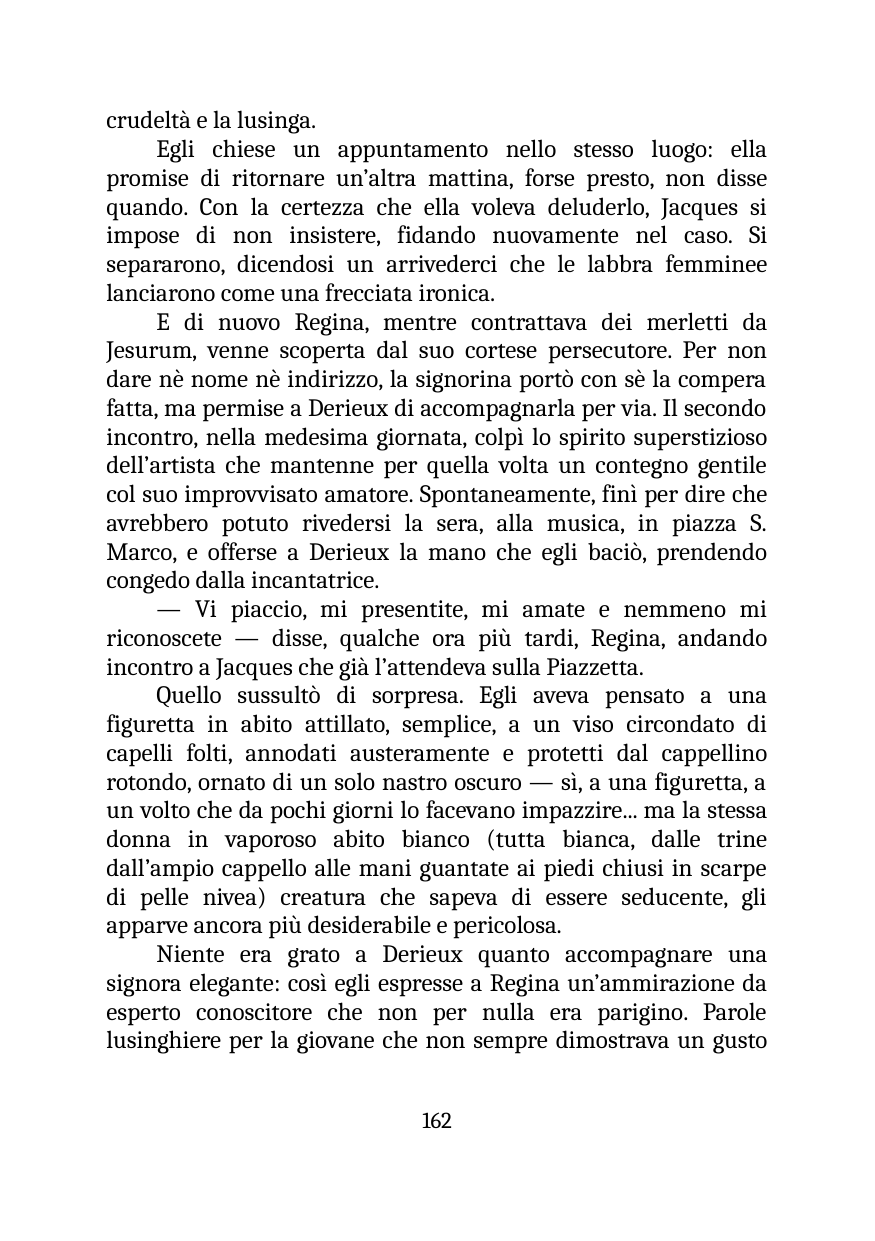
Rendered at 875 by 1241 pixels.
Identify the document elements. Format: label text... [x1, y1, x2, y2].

text Quello sussultò di sorpresa. Egli aveva pensato a una figuretta in abito attillato, semplice, a un viso circondato di capelli folti, annodati austeramente e protetti dal cappellino rotondo, ornato di un solo nastro oscuro — sì, a una figuretta, a un volto che da pochi giorni lo facevano impazzire... ma la stessa donna in vaporoso abito bianco (tutta bianca, dalle trine dall’ampio cappello alle mani guantate ai piedi chiusi in scarpe di pelle nivea) creatura che sapeva di essere seducente, gli apparve ancora più desiderabile e pericolosa. [106, 681, 768, 940]
text Niente era grato a Derieux quanto accompagnare una signora elegante: così egli espresse a Regina un’ammirazione da esperto conoscitore che non per nulla era parigino. Parole lusinghiere per la giovane che non sempre dimostrava un gusto [106, 940, 768, 1055]
text crudeltà e la lusinga. [106, 106, 768, 135]
text Egli chiese un appuntamento nello stesso luogo: ella promise di ritornare un’altra mattina, forse presto, non disse quando. Con la certezza che ella voleva deluderlo, Jacques si impose di non insistere, fidando nuovamente nel caso. Si separarono, dicendosi un arrivederci che le labbra femminee lanciarono come una frecciata ironica. [106, 135, 768, 307]
text E di nuovo Regina, mentre contrattava dei merletti da Jesurum, venne scoperta dal suo cortese persecutore. Per non dare nè nome nè indirizzo, la signorina portò con sè la compera fatta, ma permise a Derieux di accompagnarla per via. Il secondo incontro, nella medesima giornata, colpì lo spirito superstizioso dell’artista che mantenne per quella volta un contegno gentile col suo improvvisato amatore. Spontaneamente, finì per dire che avrebbero potuto rivedersi la sera, alla musica, in piazza S. Marco, e offerse a Derieux la mano che egli baciò, prendendo congedo dalla incantatrice. [106, 307, 768, 595]
text — Vi piaccio, mi presentite, mi amate e nemmeno mi riconoscete — disse, qualche ora più tardi, Regina, andando incontro a Jacques che già l’attendeva sulla Piazzetta. [106, 595, 768, 681]
